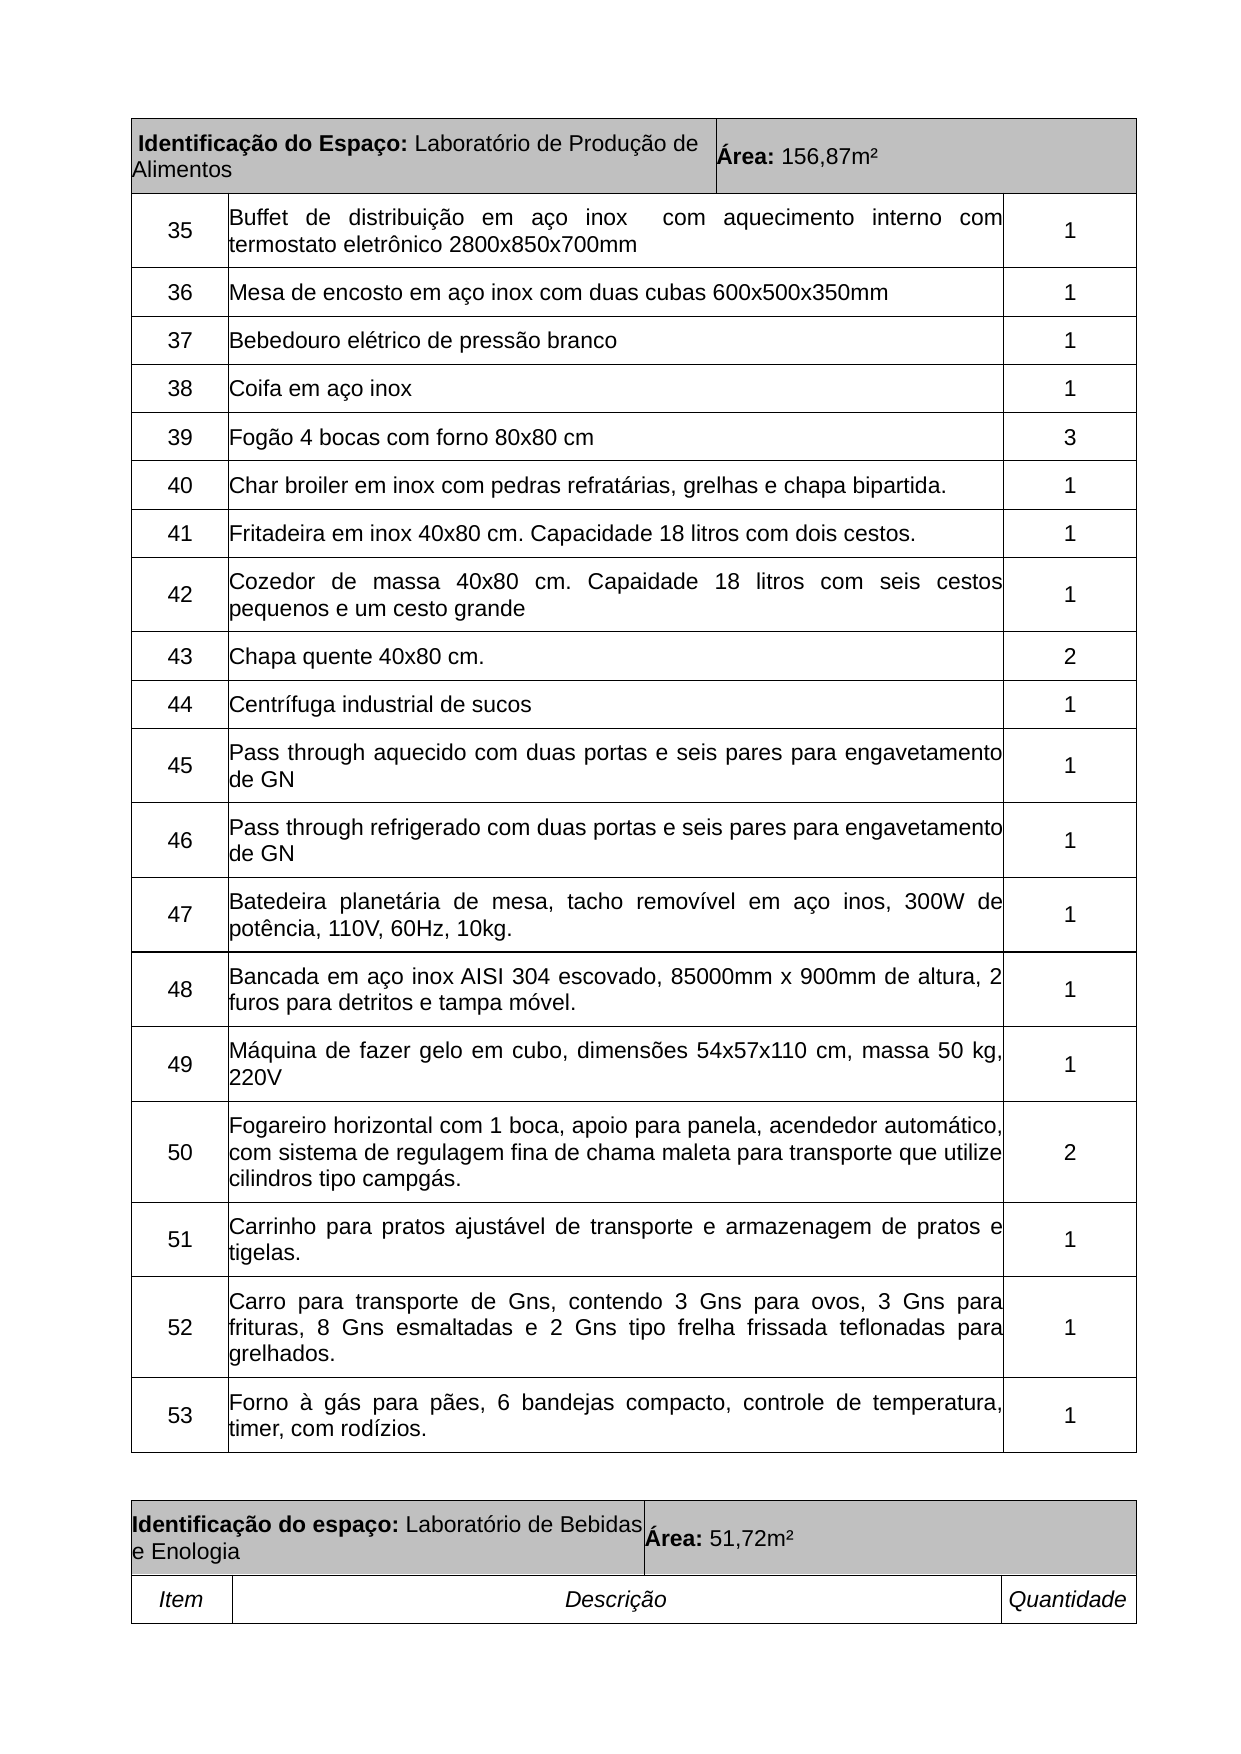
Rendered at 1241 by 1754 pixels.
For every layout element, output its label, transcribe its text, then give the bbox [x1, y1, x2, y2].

table_cell 1 [1004, 1027, 1136, 1101]
table_cell 42 [132, 558, 228, 631]
table_cell 36 [132, 268, 228, 316]
table_cell 1 [1004, 268, 1136, 316]
table_cell 51 [132, 1203, 228, 1276]
table_cell 45 [132, 729, 228, 802]
table_cell 49 [132, 1027, 228, 1101]
table_cell 1 [1004, 194, 1136, 267]
table_header Identificação do Espaço: Laboratório de Produção de Alimentos [132, 119, 716, 193]
table_cell 1 [1004, 1203, 1136, 1276]
table_cell Cozedor de massa 40x80 cm. Capaidade 18 litros com seis cestos pequenos e um cesto grande [229, 558, 1003, 631]
table_cell Quantidade [1002, 1576, 1136, 1623]
table_cell 1 [1004, 681, 1136, 728]
table_cell 3 [1004, 413, 1136, 460]
table_cell 40 [132, 461, 228, 508]
table_cell Pass through refrigerado com duas portas e seis pares para engavetamento de GN [229, 803, 1003, 877]
table_cell 35 [132, 194, 228, 267]
table_cell Mesa de encosto em aço inox com duas cubas 600x500x350mm [229, 268, 1003, 316]
table_cell 43 [132, 632, 228, 679]
table_cell Fogão 4 bocas com forno 80x80 cm [229, 413, 1003, 460]
table_cell Pass through aquecido com duas portas e seis pares para engavetamento de GN [229, 729, 1003, 802]
table_cell 50 [132, 1102, 228, 1202]
table_cell 1 [1004, 558, 1136, 631]
table_cell Carrinho para pratos ajustável de transporte e armazenagem de pratos e tigelas. [229, 1203, 1003, 1276]
table_cell 44 [132, 681, 228, 728]
table_cell Chapa quente 40x80 cm. [229, 632, 1003, 679]
table_cell Buffet de distribuição em aço inox com aquecimento interno com termostato eletrônico 2800x850x700mm [229, 194, 1003, 267]
table_cell 1 [1004, 953, 1136, 1026]
table_header Identificação do espaço: Laboratório de Bebidas e Enologia [132, 1501, 644, 1574]
table_cell 47 [132, 878, 228, 951]
table_cell Máquina de fazer gelo em cubo, dimensões 54x57x110 cm, massa 50 kg, 220V [229, 1027, 1003, 1101]
table_cell Fogareiro horizontal com 1 boca, apoio para panela, acendedor automático, com sistema de regulagem fina de chama maleta para transporte que utilize cilindros tipo campgás. [229, 1102, 1003, 1202]
table_cell 46 [132, 803, 228, 877]
table_cell 39 [132, 413, 228, 460]
table_cell 2 [1004, 1102, 1136, 1202]
table_cell Coifa em aço inox [229, 365, 1003, 412]
table_cell Char broiler em inox com pedras refratárias, grelhas e chapa bipartida. [229, 461, 1003, 508]
table_cell Fritadeira em inox 40x80 cm. Capacidade 18 litros com dois cestos. [229, 510, 1003, 557]
table_cell Forno à gás para pães, 6 bandejas compacto, controle de temperatura, timer, com rodízios. [229, 1378, 1003, 1452]
table_cell 41 [132, 510, 228, 557]
table_cell 1 [1004, 510, 1136, 557]
table_cell 1 [1004, 803, 1136, 877]
table_cell 2 [1004, 632, 1136, 679]
table_cell 1 [1004, 317, 1136, 364]
table_cell 38 [132, 365, 228, 412]
table_cell 37 [132, 317, 228, 364]
table_cell Centrífuga industrial de sucos [229, 681, 1003, 728]
table_header Área: 51,72m² [645, 1501, 1136, 1574]
table_cell Bebedouro elétrico de pressão branco [229, 317, 1003, 364]
table_cell 1 [1004, 729, 1136, 802]
table_cell Bancada em aço inox AISI 304 escovado, 85000mm x 900mm de altura, 2 furos para detritos e tampa móvel. [229, 953, 1003, 1026]
table_cell 53 [132, 1378, 228, 1452]
table_cell 1 [1004, 365, 1136, 412]
table_cell Descrição [233, 1576, 1001, 1623]
table_cell 48 [132, 953, 228, 1026]
table_cell 52 [132, 1277, 228, 1377]
table_cell 1 [1004, 461, 1136, 508]
table_header Área: 156,87m² [717, 119, 1136, 193]
table_cell Batedeira planetária de mesa, tacho removível em aço inos, 300W de potência, 110V, 60Hz, 10kg. [229, 878, 1003, 951]
table_cell 1 [1004, 1378, 1136, 1452]
table_cell Carro para transporte de Gns, contendo 3 Gns para ovos, 3 Gns para frituras, 8 Gns esmaltadas e 2 Gns tipo frelha frissada teflonadas para grelhados. [229, 1277, 1003, 1377]
table_cell Item [132, 1576, 232, 1623]
table_cell 1 [1004, 878, 1136, 951]
table_cell 1 [1004, 1277, 1136, 1377]
